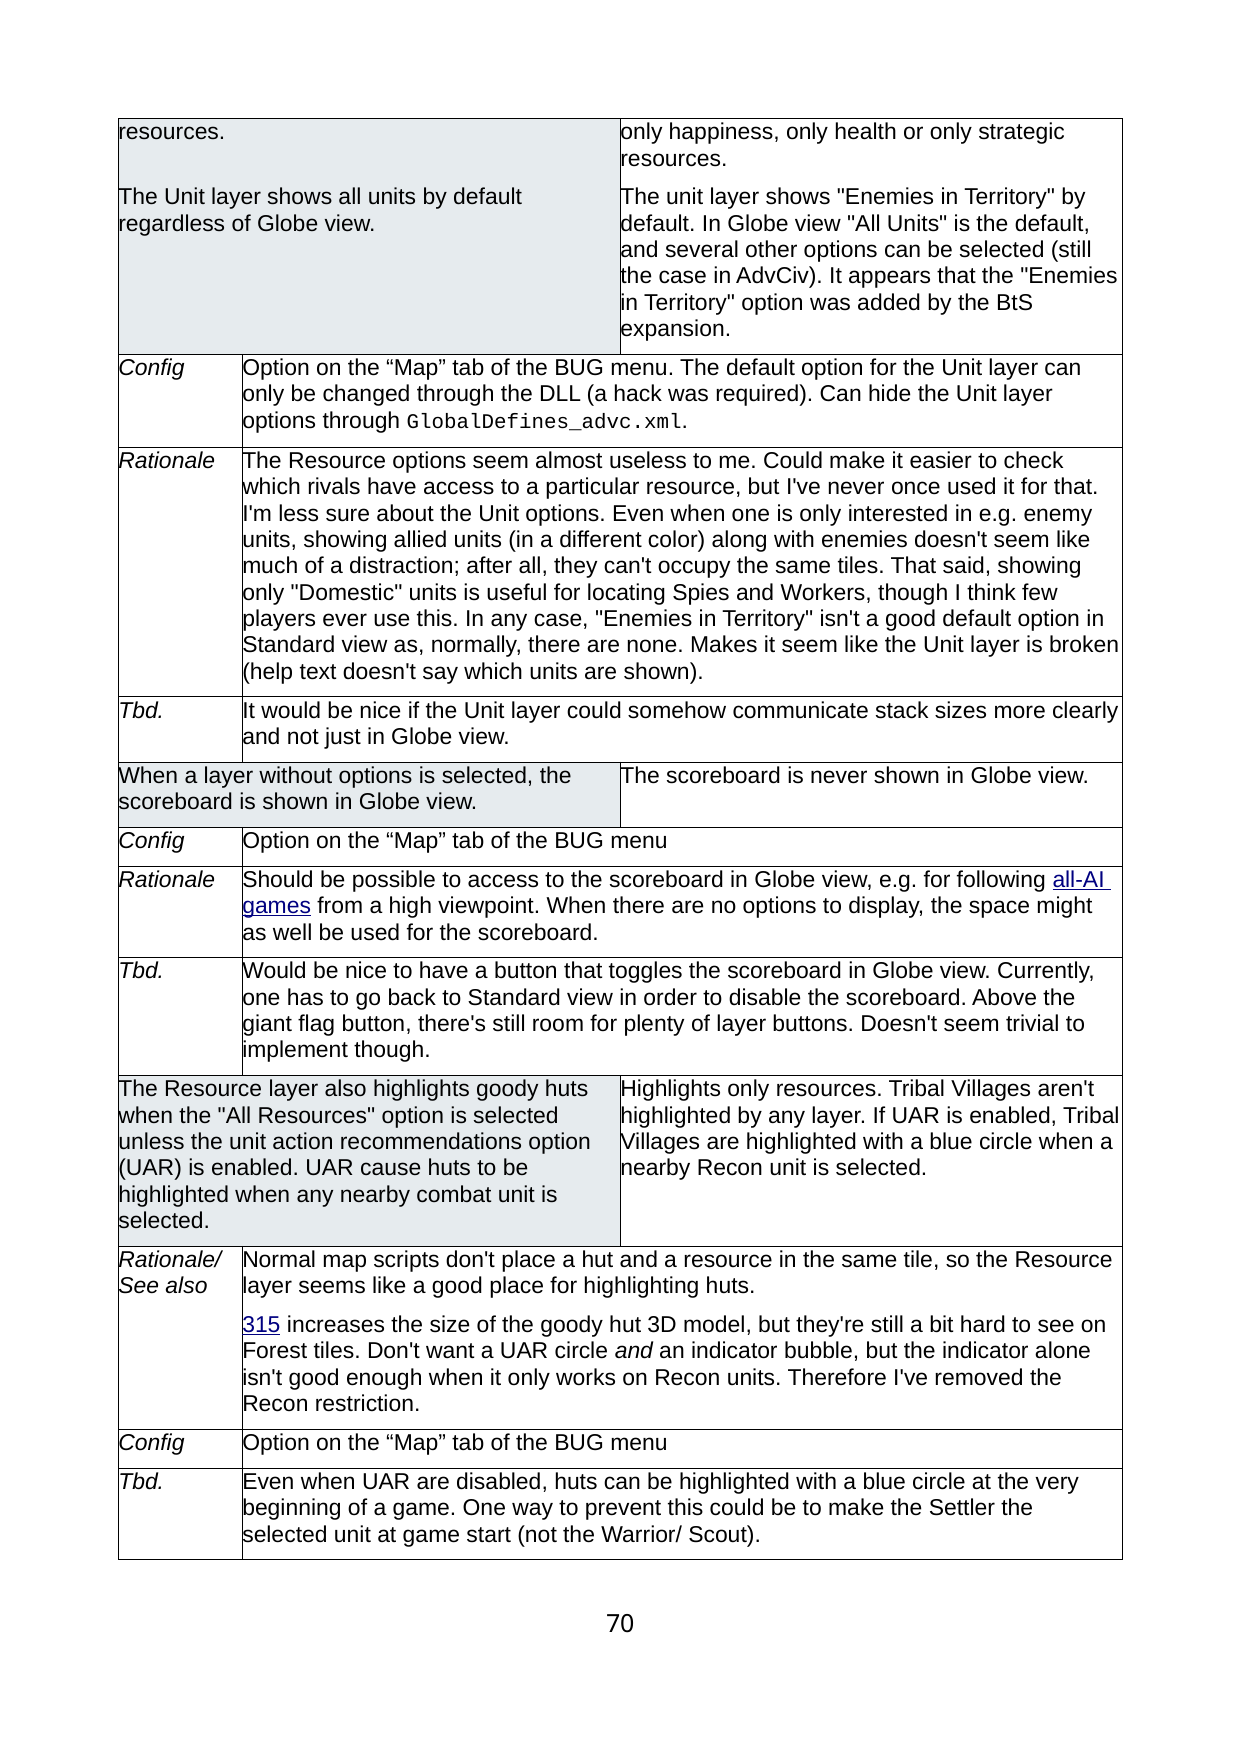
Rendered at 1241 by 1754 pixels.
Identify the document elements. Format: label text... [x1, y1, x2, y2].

table_cell resources. The Unit layer shows all units by default regardless of Globe view. [119, 119, 620, 354]
table_cell The Resource options seem almost useless to me. Could make it easier to check which rivals have access to a particular resource, but I've never once used it for that. I'm less sure about the Unit options. Even when one is only interested in e.g. enemy units, showing allied units (in a different color) along with enemies doesn't seem like much of a distraction; after all, they can't occupy the same tiles. That said, showing only "Domestic" units is useful for locating Spies and Workers, though I think few players ever use this. In any case, "Enemies in Territory" isn't a good default option in Standard view as, normally, there are none. Makes it seem like the Unit layer is broken (help text doesn't say which units are shown). [243, 448, 1122, 696]
table_cell The scoreboard is never shown in Globe view. [621, 763, 1122, 827]
table_cell Normal map scripts don't place a hut and a resource in the same tile, so the Resource layer seems like a good place for highlighting huts. 315 increases the size of the goody hut 3D model, but they're still a bit hard to see on Forest tiles. Don't want a UAR circle and an indicator bubble, but the indicator alone isn't good enough when it only works on Recon units. Therefore I've removed the Recon restriction. [243, 1247, 1122, 1429]
table_cell Tbd. [119, 1469, 242, 1559]
table_cell Highlights only resources. Tribal Villages aren't highlighted by any layer. If UAR is enabled, Tribal Villages are highlighted with a blue circle when a nearby Recon unit is selected. [621, 1076, 1122, 1246]
table_cell Rationale [119, 448, 242, 696]
table_cell Rationale/ See also [119, 1247, 242, 1429]
table_cell Config [119, 828, 242, 866]
table_cell Config [119, 355, 242, 447]
table_cell The Resource layer also highlights goody huts when the "All Resources" option is selected unless the unit action recommendations option (UAR) is enabled. UAR cause huts to be highlighted when any nearby combat unit is selected. [119, 1076, 620, 1246]
table_cell only happiness, only health or only strategic resources. The unit layer shows "Enemies in Territory" by default. In Globe view "All Units" is the default, and several other options can be selected (still the case in AdvCiv). It appears that the "Enemies in Territory" option was added by the BtS expansion. [621, 119, 1122, 354]
table_cell Option on the “Map” tab of the BUG menu [243, 1430, 1122, 1468]
table_cell Tbd. [119, 958, 242, 1075]
table_cell Should be possible to access to the scoreboard in Globe view, e.g. for following all-AI games from a high viewpoint. When there are no options to display, the space might as well be used for the scoreboard. [243, 867, 1122, 957]
table_cell Even when UAR are disabled, huts can be highlighted with a blue circle at the very beginning of a game. One way to prevent this could be to make the Settler the selected unit at game start (not the Warrior/ Scout). [243, 1469, 1122, 1559]
table_cell When a layer without options is selected, the scoreboard is shown in Globe view. [119, 763, 620, 827]
table_cell Would be nice to have a button that toggles the scoreboard in Globe view. Currently, one has to go back to Standard view in order to disable the scoreboard. Above the giant flag button, there's still room for plenty of layer buttons. Doesn't seem trivial to implement though. [243, 958, 1122, 1075]
table_cell Option on the “Map” tab of the BUG menu [243, 828, 1122, 866]
table_cell Rationale [119, 867, 242, 957]
table_cell It would be nice if the Unit layer could somehow communicate stack sizes more clearly and not just in Globe view. [243, 697, 1122, 762]
table_cell Option on the “Map” tab of the BUG menu. The default option for the Unit layer can only be changed through the DLL (a hack was required). Can hide the Unit layer options through GlobalDefines_advc.xml. [243, 355, 1122, 447]
table_cell Config [119, 1430, 242, 1468]
table_cell Tbd. [119, 697, 242, 762]
